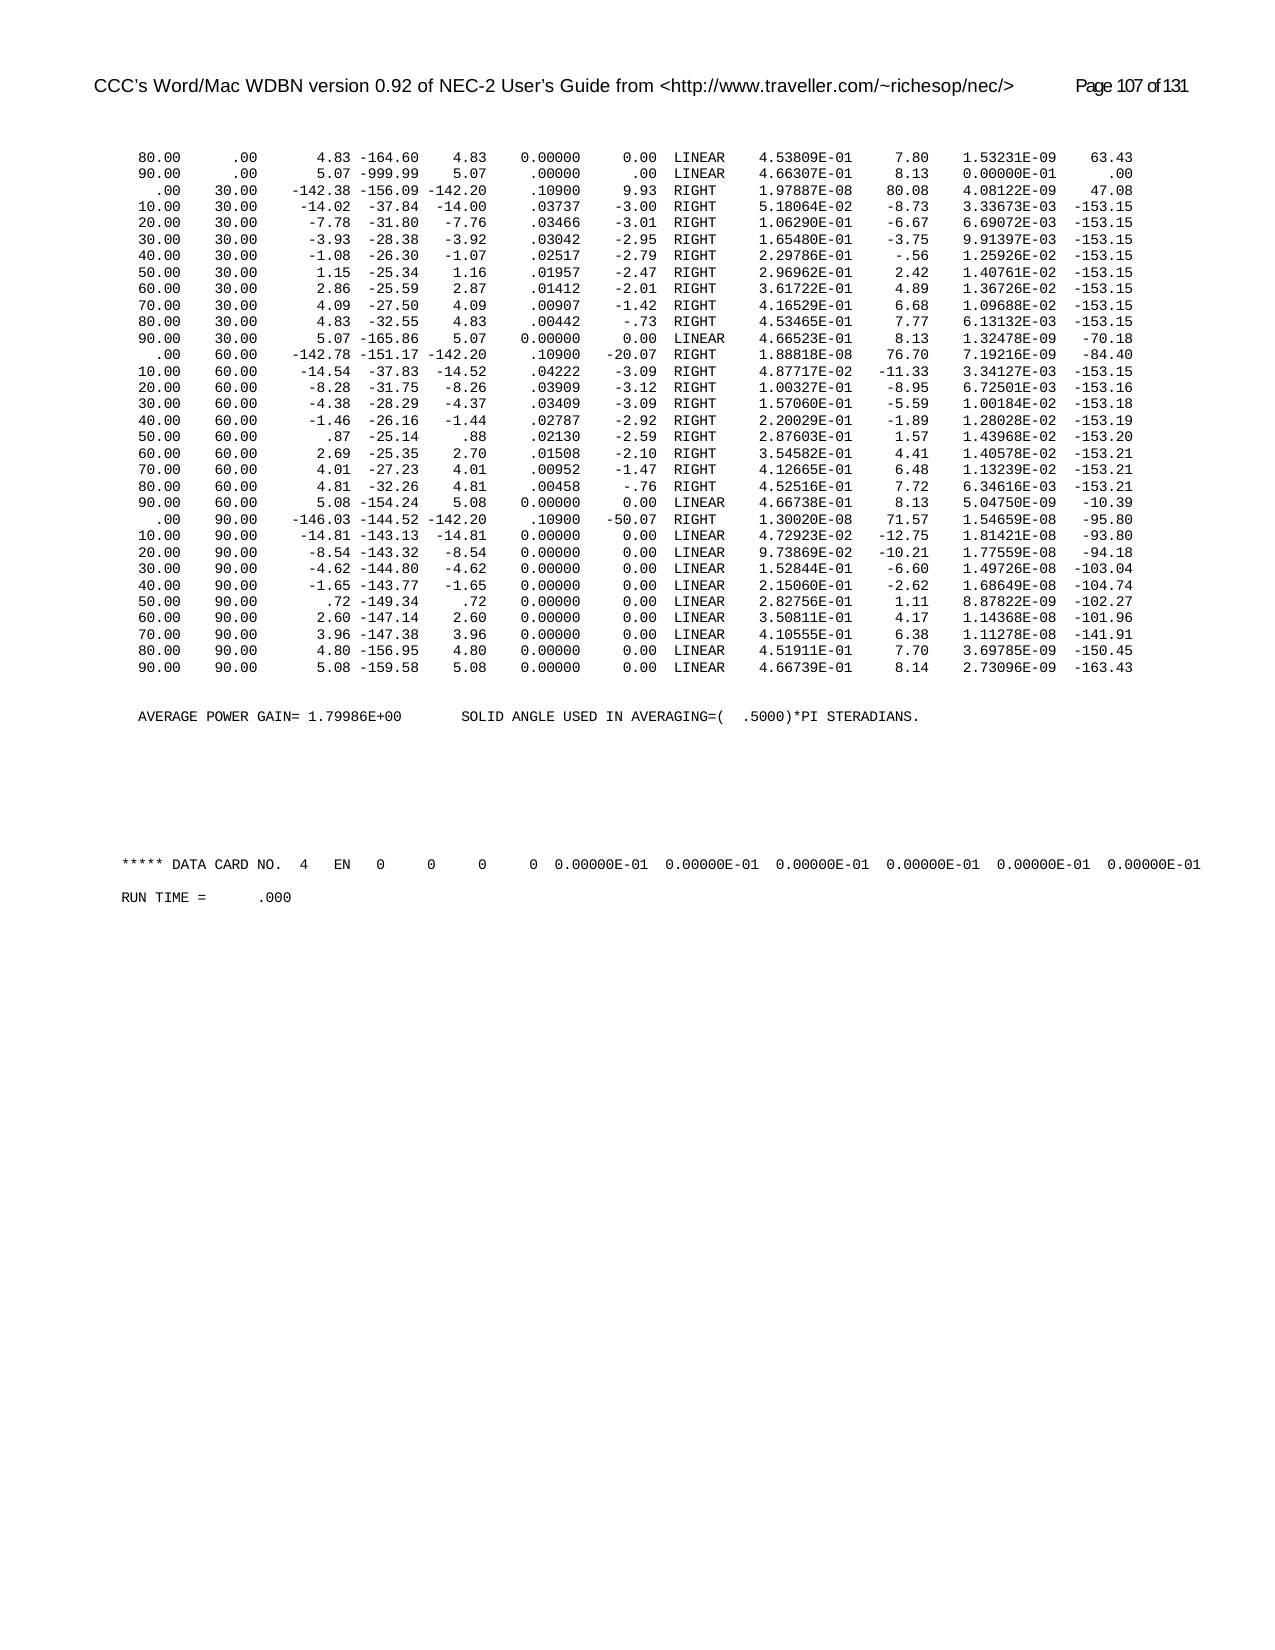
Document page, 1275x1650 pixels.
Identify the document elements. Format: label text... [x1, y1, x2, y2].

text 80.00 90.00 4.80 -156.95 4.80 0.00000 0.00 LINEAR 4.51911E-01 7.70 3.69785E-09 -150.45 [112, 644, 1237, 660]
text ***** DATA CARD NO. 4 EN 0 0 0 0 0.00000E-01 0.00000E-01 0.00000E-01 0.00000E-01 0.00000E-01 0.00000E-01 [112, 858, 1237, 874]
text 10.00 90.00 -14.81 -143.13 -14.81 0.00000 0.00 LINEAR 4.72923E-02 -12.75 1.81421E-08 -93.80 [112, 528, 1237, 545]
text 80.00 .00 4.83 -164.60 4.83 0.00000 0.00 LINEAR 4.53809E-01 7.80 1.53231E-09 63.43 [112, 150, 1237, 166]
text .00 90.00 -146.03 -144.52 -142.20 .10900 -50.07 RIGHT 1.30020E-08 71.57 1.54659E-08 -95.80 [112, 512, 1237, 528]
text 60.00 90.00 2.60 -147.14 2.60 0.00000 0.00 LINEAR 3.50811E-01 4.17 1.14368E-08 -101.96 [112, 611, 1237, 627]
text AVERAGE POWER GAIN= 1.79986E+00 SOLID ANGLE USED IN AVERAGING=( .5000)*PI STERADIANS. [112, 709, 1237, 726]
text 20.00 90.00 -8.54 -143.32 -8.54 0.00000 0.00 LINEAR 9.73869E-02 -10.21 1.77559E-08 -94.18 [112, 545, 1237, 561]
text 20.00 60.00 -8.28 -31.75 -8.26 .03909 -3.12 RIGHT 1.00327E-01 -8.95 6.72501E-03 -153.16 [112, 380, 1237, 397]
text 40.00 60.00 -1.46 -26.16 -1.44 .02787 -2.92 RIGHT 2.20029E-01 -1.89 1.28028E-02 -153.19 [112, 413, 1237, 430]
text 20.00 30.00 -7.78 -31.80 -7.76 .03466 -3.01 RIGHT 1.06290E-01 -6.67 6.69072E-03 -153.15 [112, 216, 1237, 232]
text 60.00 30.00 2.86 -25.59 2.87 .01412 -2.01 RIGHT 3.61722E-01 4.89 1.36726E-02 -153.15 [112, 282, 1237, 298]
text 70.00 60.00 4.01 -27.23 4.01 .00952 -1.47 RIGHT 4.12665E-01 6.48 1.13239E-02 -153.21 [112, 463, 1237, 479]
text 50.00 30.00 1.15 -25.34 1.16 .01957 -2.47 RIGHT 2.96962E-01 2.42 1.40761E-02 -153.15 [112, 265, 1237, 282]
text 70.00 30.00 4.09 -27.50 4.09 .00907 -1.42 RIGHT 4.16529E-01 6.68 1.09688E-02 -153.15 [112, 298, 1237, 314]
text 90.00 30.00 5.07 -165.86 5.07 0.00000 0.00 LINEAR 4.66523E-01 8.13 1.32478E-09 -70.18 [112, 331, 1237, 347]
text 10.00 60.00 -14.54 -37.83 -14.52 .04222 -3.09 RIGHT 4.87717E-02 -11.33 3.34127E-03 -153.15 [112, 364, 1237, 380]
text 80.00 30.00 4.83 -32.55 4.83 .00442 -.73 RIGHT 4.53465E-01 7.77 6.13132E-03 -153.15 [112, 314, 1237, 331]
text 90.00 .00 5.07 -999.99 5.07 .00000 .00 LINEAR 4.66307E-01 8.13 0.00000E-01 .00 [112, 166, 1237, 183]
text .00 30.00 -142.38 -156.09 -142.20 .10900 9.93 RIGHT 1.97887E-08 80.08 4.08122E-09 47.08 [112, 183, 1237, 199]
text .00 60.00 -142.78 -151.17 -142.20 .10900 -20.07 RIGHT 1.88818E-08 76.70 7.19216E-09 -84.40 [112, 347, 1237, 364]
text 90.00 90.00 5.08 -159.58 5.08 0.00000 0.00 LINEAR 4.66739E-01 8.14 2.73096E-09 -163.43 [112, 660, 1237, 677]
text 30.00 30.00 -3.93 -28.38 -3.92 .03042 -2.95 RIGHT 1.65480E-01 -3.75 9.91397E-03 -153.15 [112, 232, 1237, 249]
text 90.00 60.00 5.08 -154.24 5.08 0.00000 0.00 LINEAR 4.66738E-01 8.13 5.04750E-09 -10.39 [112, 496, 1237, 512]
text 70.00 90.00 3.96 -147.38 3.96 0.00000 0.00 LINEAR 4.10555E-01 6.38 1.11278E-08 -141.91 [112, 627, 1237, 644]
text 40.00 90.00 -1.65 -143.77 -1.65 0.00000 0.00 LINEAR 2.15060E-01 -2.62 1.68649E-08 -104.74 [112, 578, 1237, 594]
text RUN TIME = .000 [112, 891, 1237, 907]
text 50.00 60.00 .87 -25.14 .88 .02130 -2.59 RIGHT 2.87603E-01 1.57 1.43968E-02 -153.20 [112, 430, 1237, 446]
text 30.00 90.00 -4.62 -144.80 -4.62 0.00000 0.00 LINEAR 1.52844E-01 -6.60 1.49726E-08 -103.04 [112, 561, 1237, 578]
text 50.00 90.00 .72 -149.34 .72 0.00000 0.00 LINEAR 2.82756E-01 1.11 8.87822E-09 -102.27 [112, 594, 1237, 611]
text 80.00 60.00 4.81 -32.26 4.81 .00458 -.76 RIGHT 4.52516E-01 7.72 6.34616E-03 -153.21 [112, 479, 1237, 496]
text 10.00 30.00 -14.02 -37.84 -14.00 .03737 -3.00 RIGHT 5.18064E-02 -8.73 3.33673E-03 -153.15 [112, 199, 1237, 216]
text 40.00 30.00 -1.08 -26.30 -1.07 .02517 -2.79 RIGHT 2.29786E-01 -.56 1.25926E-02 -153.15 [112, 249, 1237, 265]
text 60.00 60.00 2.69 -25.35 2.70 .01508 -2.10 RIGHT 3.54582E-01 4.41 1.40578E-02 -153.21 [112, 446, 1237, 463]
text 30.00 60.00 -4.38 -28.29 -4.37 .03409 -3.09 RIGHT 1.57060E-01 -5.59 1.00184E-02 -153.18 [112, 397, 1237, 413]
